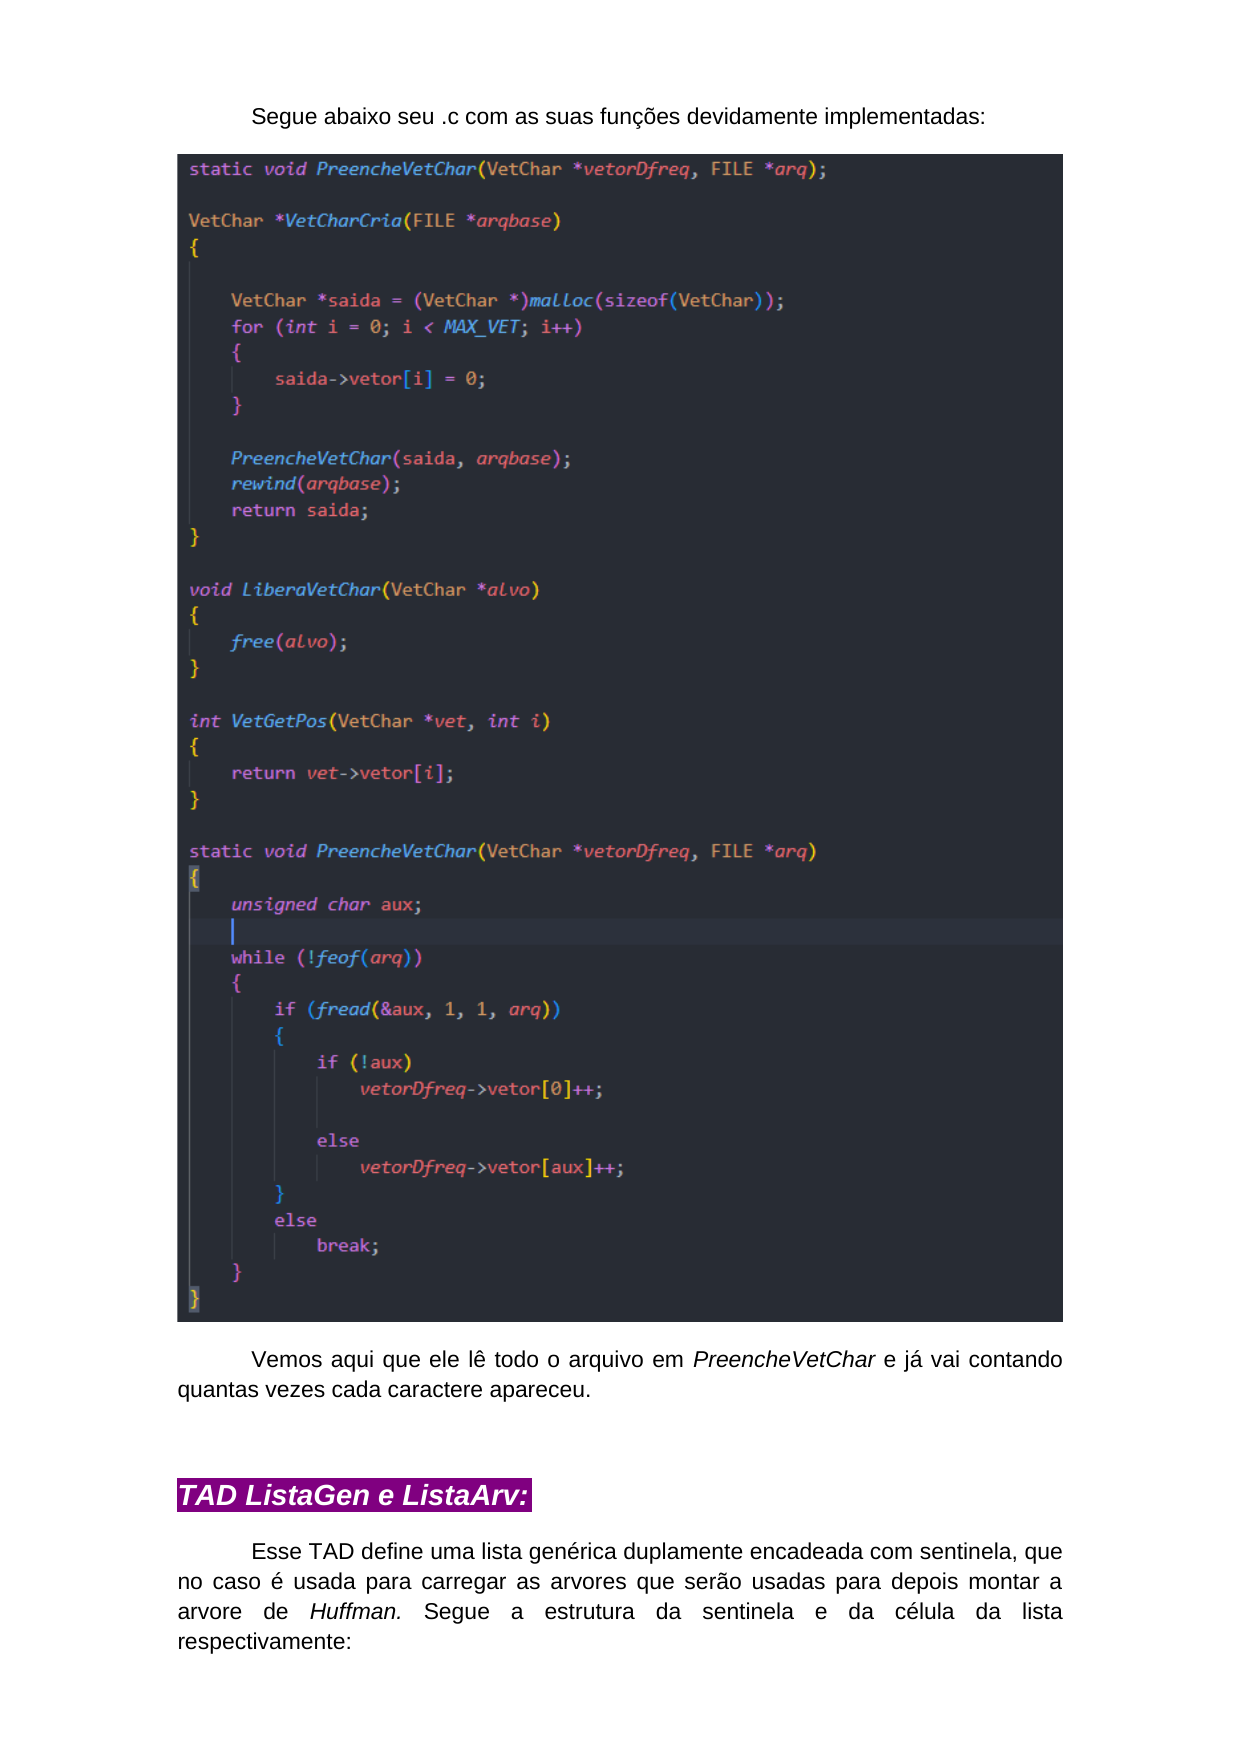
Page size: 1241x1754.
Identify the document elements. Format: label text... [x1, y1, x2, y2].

picture [177, 154, 1063, 1322]
text TAD ListaGen e ListaArv: [177, 1478, 1063, 1512]
text Esse TAD define uma lista genérica duplamente encadeada com sentinela, que no caso é usada para carregar as arvores que serão usadas para depois montar a arvore de Huffman. Segue a estrutura da sentinela e da célula da lista respectivamente: [177, 1538, 1063, 1655]
text Segue abaixo seu .c com as suas funções devidamente implementadas: [177, 103, 1063, 130]
text Vemos aqui que ele lê todo o arquivo em PreencheVetChar e já vai contando quantas vezes cada caractere apareceu. [177, 1346, 1063, 1403]
